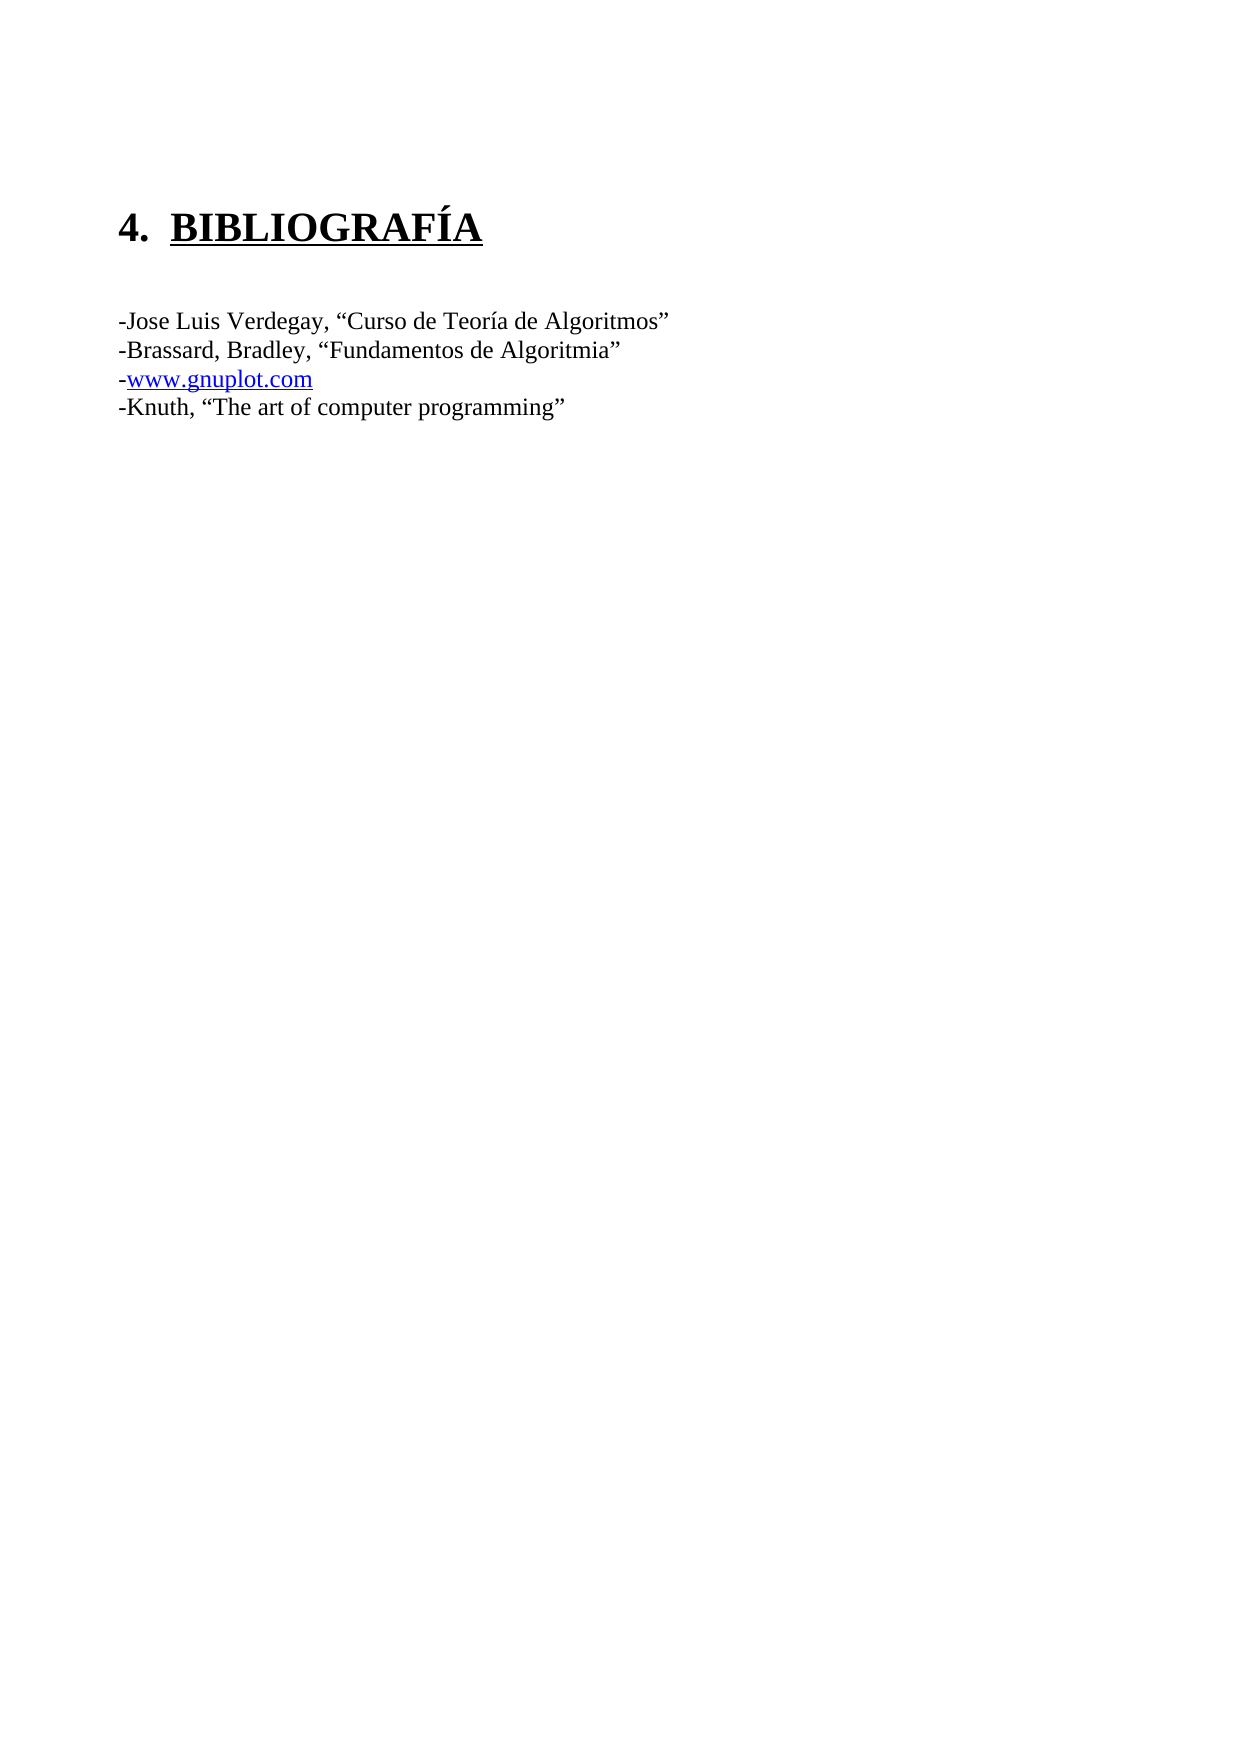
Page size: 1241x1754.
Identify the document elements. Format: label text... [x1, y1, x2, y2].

text -Brassard, Bradley, “Fundamentos de Algoritmia” [118, 335, 1122, 364]
text -Jose Luis Verdegay, “Curso de Teoría de Algoritmos” [118, 306, 1122, 335]
text -www.gnuplot.com [118, 364, 1122, 392]
text -Knuth, “The art of computer programming” [118, 392, 1122, 421]
text 4. BIBLIOGRAFÍA [118, 202, 1122, 250]
